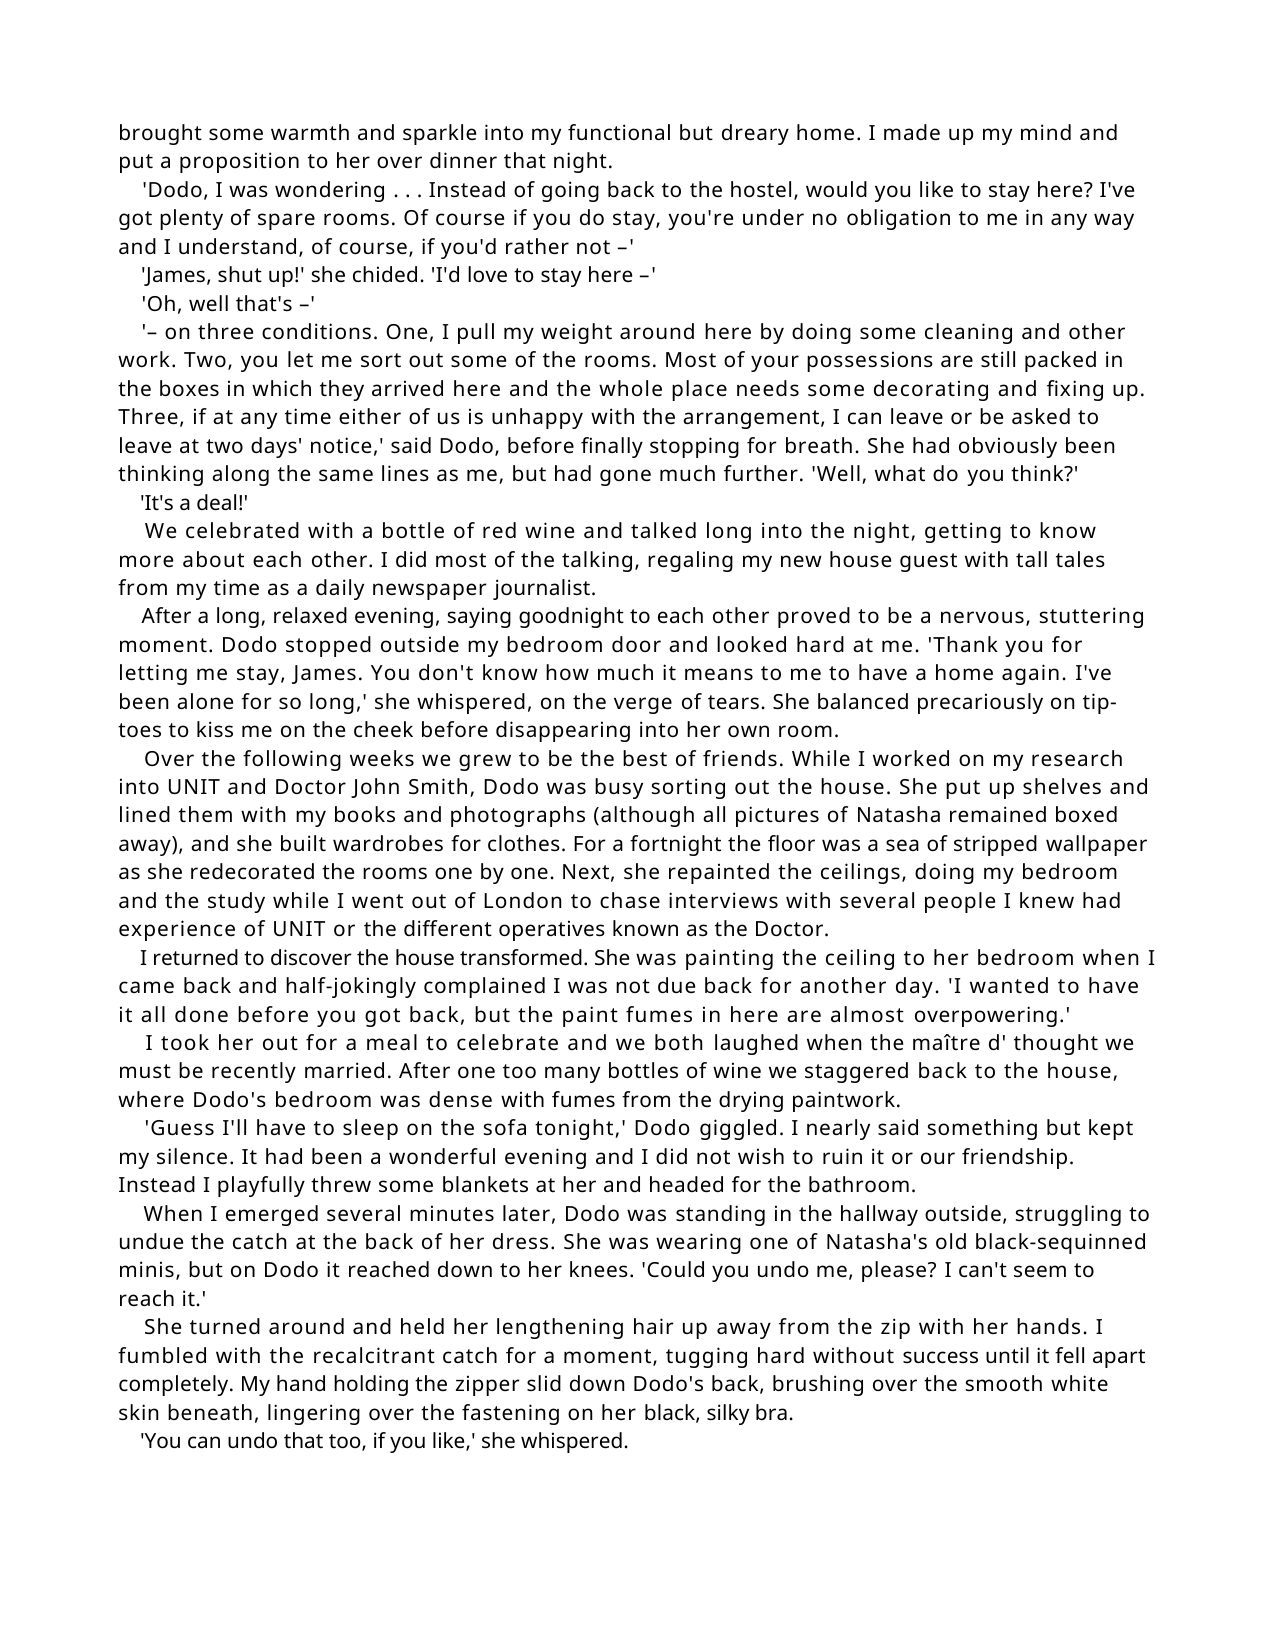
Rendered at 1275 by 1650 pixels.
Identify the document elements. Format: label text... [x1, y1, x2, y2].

text 'Oh, well that's –' [118, 289, 1157, 317]
text After a long, relaxed evening, saying goodnight to each other proved to be a nervous, stuttering moment. Dodo stopped outside my bedroom door and looked hard at me. 'Thank you for letting me stay, James. You don't know how much it means to me to have a home again. I've been alone for so long,' she whispered, on the verge of tears. She balanced precariously on tip-toes to kiss me on the cheek before disappearing into her own room. [118, 602, 1157, 744]
text Over the following weeks we grew to be the best of friends. While I worked on my research into UNIT and Doctor John Smith, Dodo was busy sorting out the house. She put up shelves and lined them with my books and photographs (although all pictures of Natasha remained boxed away), and she built wardrobes for clothes. For a fortnight the floor was a sea of stripped wallpaper as she redecorated the rooms one by one. Next, she repainted the ceilings, doing my bedroom and the study while I went out of London to chase interviews with several people I knew had experience of UNIT or the different operatives known as the Doctor. [118, 744, 1157, 943]
text I returned to discover the house transformed. She was painting the ceiling to her bedroom when I came back and half-jokingly complained I was not due back for another day. 'I wanted to have it all done before you got back, but the paint fumes in here are almost overpowering.' [118, 943, 1157, 1028]
text brought some warmth and sparkle into my functional but dreary home. I made up my mind and put a proposition to her over dinner that night. [118, 118, 1157, 175]
text '– on three conditions. One, I pull my weight around here by doing some cleaning and other work. Two, you let me sort out some of the rooms. Most of your possessions are still packed in the boxes in which they arrived here and the whole place needs some decorating and fixing up. Three, if at any time either of us is unhappy with the arrangement, I can leave or be asked to leave at two days' notice,' said Dodo, before finally stopping for breath. She had obviously been thinking along the same lines as me, but had gone much further. 'Well, what do you think?' [118, 317, 1157, 488]
text I took her out for a meal to celebrate and we both laughed when the maître d' thought we must be recently married. After one too many bottles of wine we staggered back to the house, where Dodo's bedroom was dense with fumes from the drying paintwork. [118, 1028, 1157, 1113]
text 'Dodo, I was wondering . . . Instead of going back to the hostel, would you like to stay here? I've got plenty of spare rooms. Of course if you do stay, you're under no obligation to me in any way and I understand, of course, if you'd rather not –' [118, 175, 1157, 260]
text We celebrated with a bottle of red wine and talked long into the night, getting to know more about each other. I did most of the talking, regaling my new house guest with tall tales from my time as a daily newspaper journalist. [118, 516, 1157, 602]
text 'You can undo that too, if you like,' she whispered. [118, 1426, 1157, 1455]
text 'James, shut up!' she chided. 'I'd love to stay here –' [118, 260, 1157, 289]
text 'It's a deal!' [118, 488, 1157, 516]
text She turned around and held her lengthening hair up away from the zip with her hands. I fumbled with the recalcitrant catch for a moment, tugging hard without success until it fell apart completely. My hand holding the zipper slid down Dodo's back, brushing over the smooth white skin beneath, lingering over the fastening on her black, silky bra. [118, 1312, 1157, 1426]
text When I emerged several minutes later, Dodo was standing in the hallway outside, struggling to undue the catch at the back of her dress. She was wearing one of Natasha's old black-sequinned minis, but on Dodo it reached down to her knees. 'Could you undo me, please? I can't seem to reach it.' [118, 1199, 1157, 1312]
text 'Guess I'll have to sleep on the sofa tonight,' Dodo giggled. I nearly said something but kept my silence. It had been a wonderful evening and I did not wish to ruin it or our friendship. Instead I playfully threw some blankets at her and headed for the bathroom. [118, 1113, 1157, 1199]
